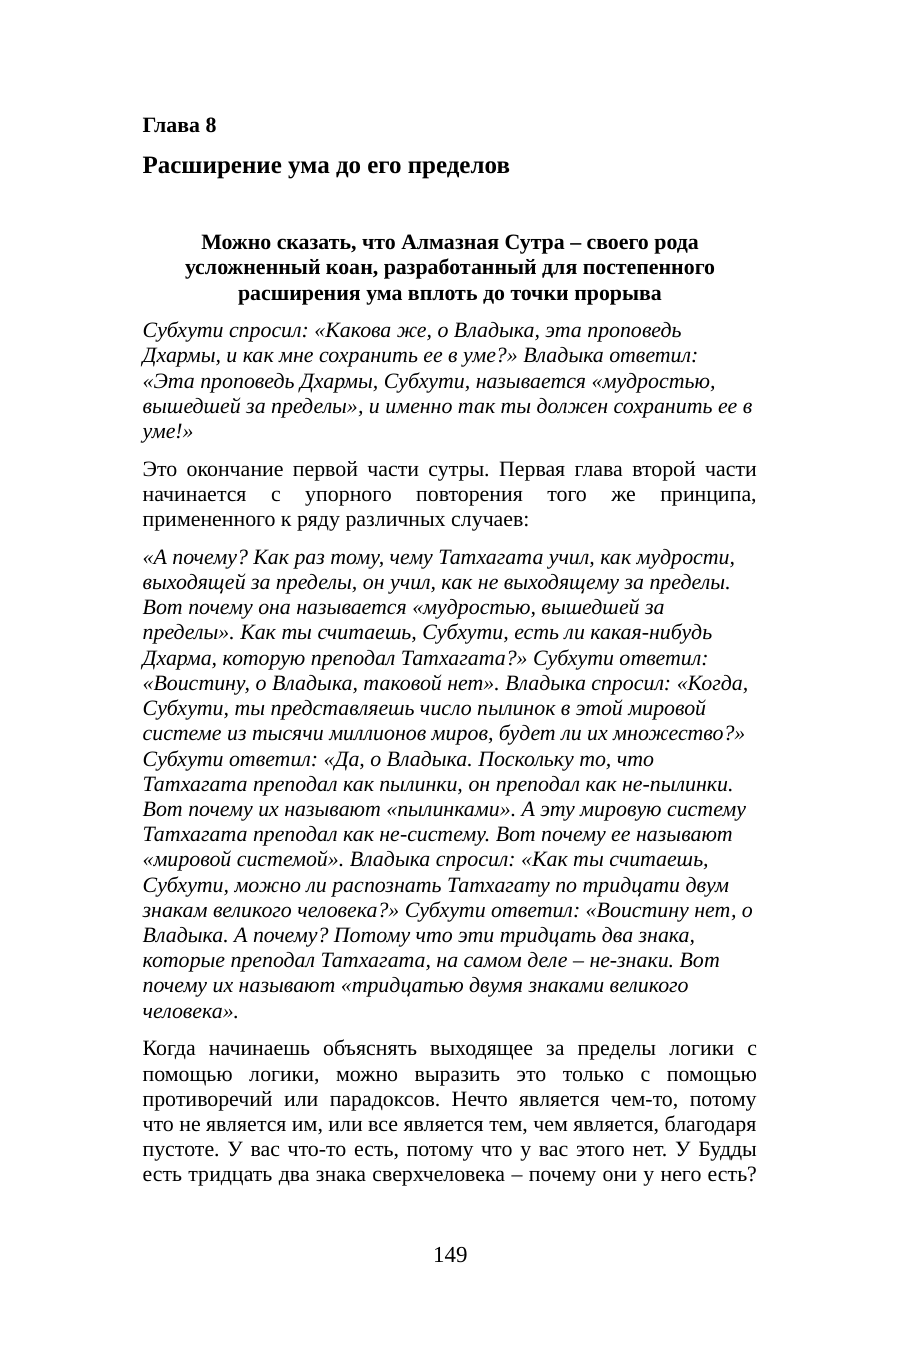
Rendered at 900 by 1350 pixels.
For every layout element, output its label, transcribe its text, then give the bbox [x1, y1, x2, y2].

text Субхути спросил: «Какова же, о Владыка, эта проповедь Дхармы, и как мне сохранить ее в уме?» Владыка ответил: «Эта проповедь Дхармы, Субхути, называется «мудростью, вышедшей за пределы», и именно так ты должен сохранить ее в уме!» [142, 317, 757, 443]
text Глава 8 [142, 112, 757, 138]
text Можно сказать, что Алмазная Сутра – своего рода усложненный коан, разработанный для постепенного расширения ума вплоть до точки прорыва [142, 229, 757, 305]
text Это окончание первой части сутры. Первая глава второй части начинается с упорного повторения того же принципа, примененного к ряду различных случаев: [142, 456, 757, 531]
text «А почему? Как раз тому, чему Татхагата учил, как мудрости, выходящей за пределы, он учил, как не выходящему за пределы. Вот почему она называется «мудростью, вышедшей за пределы». Как ты считаешь, Субхути, есть ли какая-нибудь Дхарма, которую преподал Татхагата?» Субхути ответил: «Воистину, о Владыка, таковой нет». Владыка спросил: «Когда, Субхути, ты представляешь число пылинок в этой мировой системе из тысячи миллионов миров, будет ли их множество?» Субхути ответил: «Да, о Владыка. Поскольку то, что Татхагата преподал как пылинки, он преподал как не-пылинки. Вот почему их называют «пылинками». А эту мировую систему Татхагата преподал как не-систему. Вот почему ее называют «мировой системой». Владыка спросил: «Как ты считаешь, Субхути, можно ли распознать Татхагату по тридцати двум знакам великого человека?» Субхути ответил: «Воистину нет, о Владыка. А почему? Потому что эти тридцать два знака, которые преподал Татхагата, на самом деле – не-знаки. Вот почему их называют «тридцатью двумя знаками великого человека». [142, 544, 757, 1023]
text Когда начинаешь объяснять выходящее за пределы логики с помощью логики, можно выразить это только с помощью противоречий или парадоксов. Нечто является чем-то, потому что не является им, или все является тем, чем является, благодаря пустоте. У вас что-то есть, потому что у вас этого нет. У Будды есть тридцать два знака сверхчеловека – почему они у него есть? [142, 1035, 757, 1187]
text Расширение ума до его пределов [142, 150, 757, 179]
